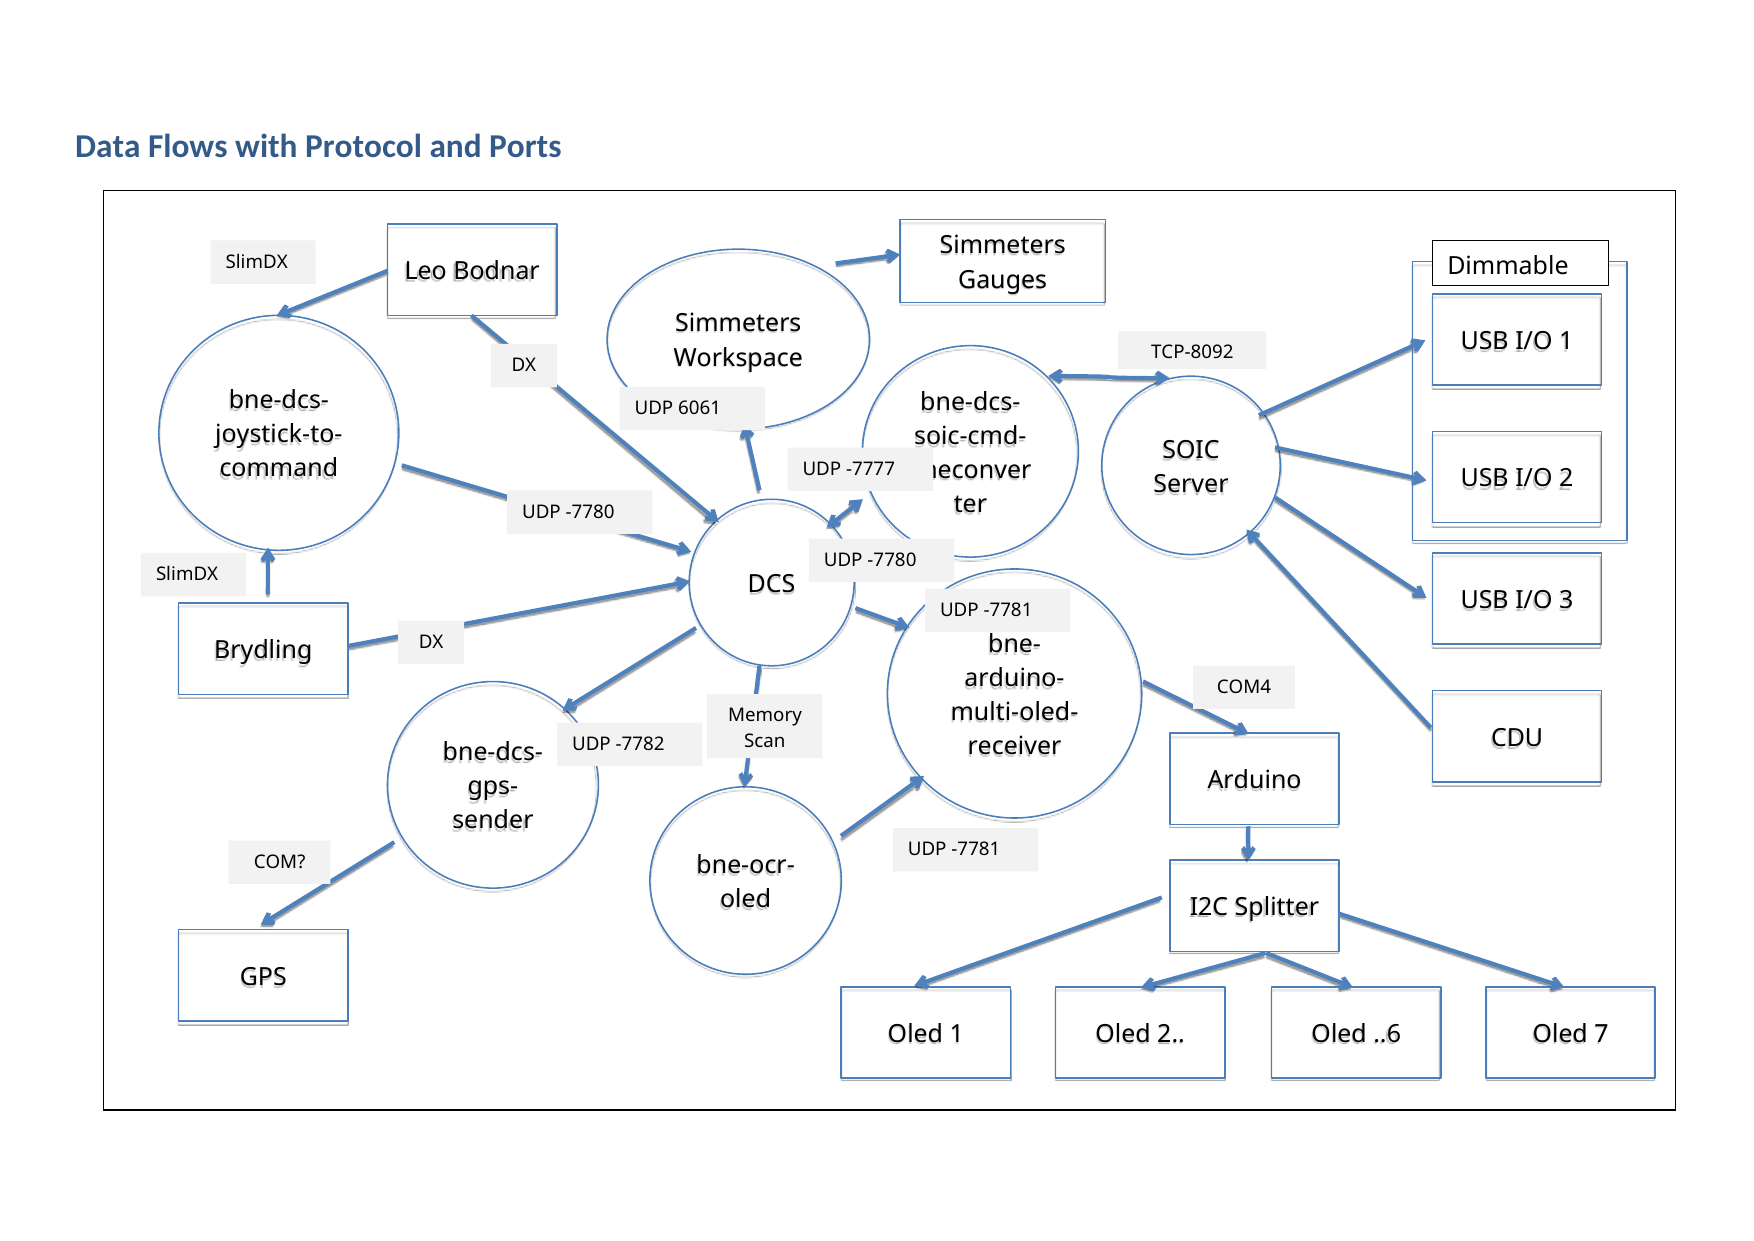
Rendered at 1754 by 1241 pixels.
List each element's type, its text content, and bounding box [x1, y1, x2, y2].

subtitle Data Flows with Protocol and Ports [75, 125, 1679, 166]
